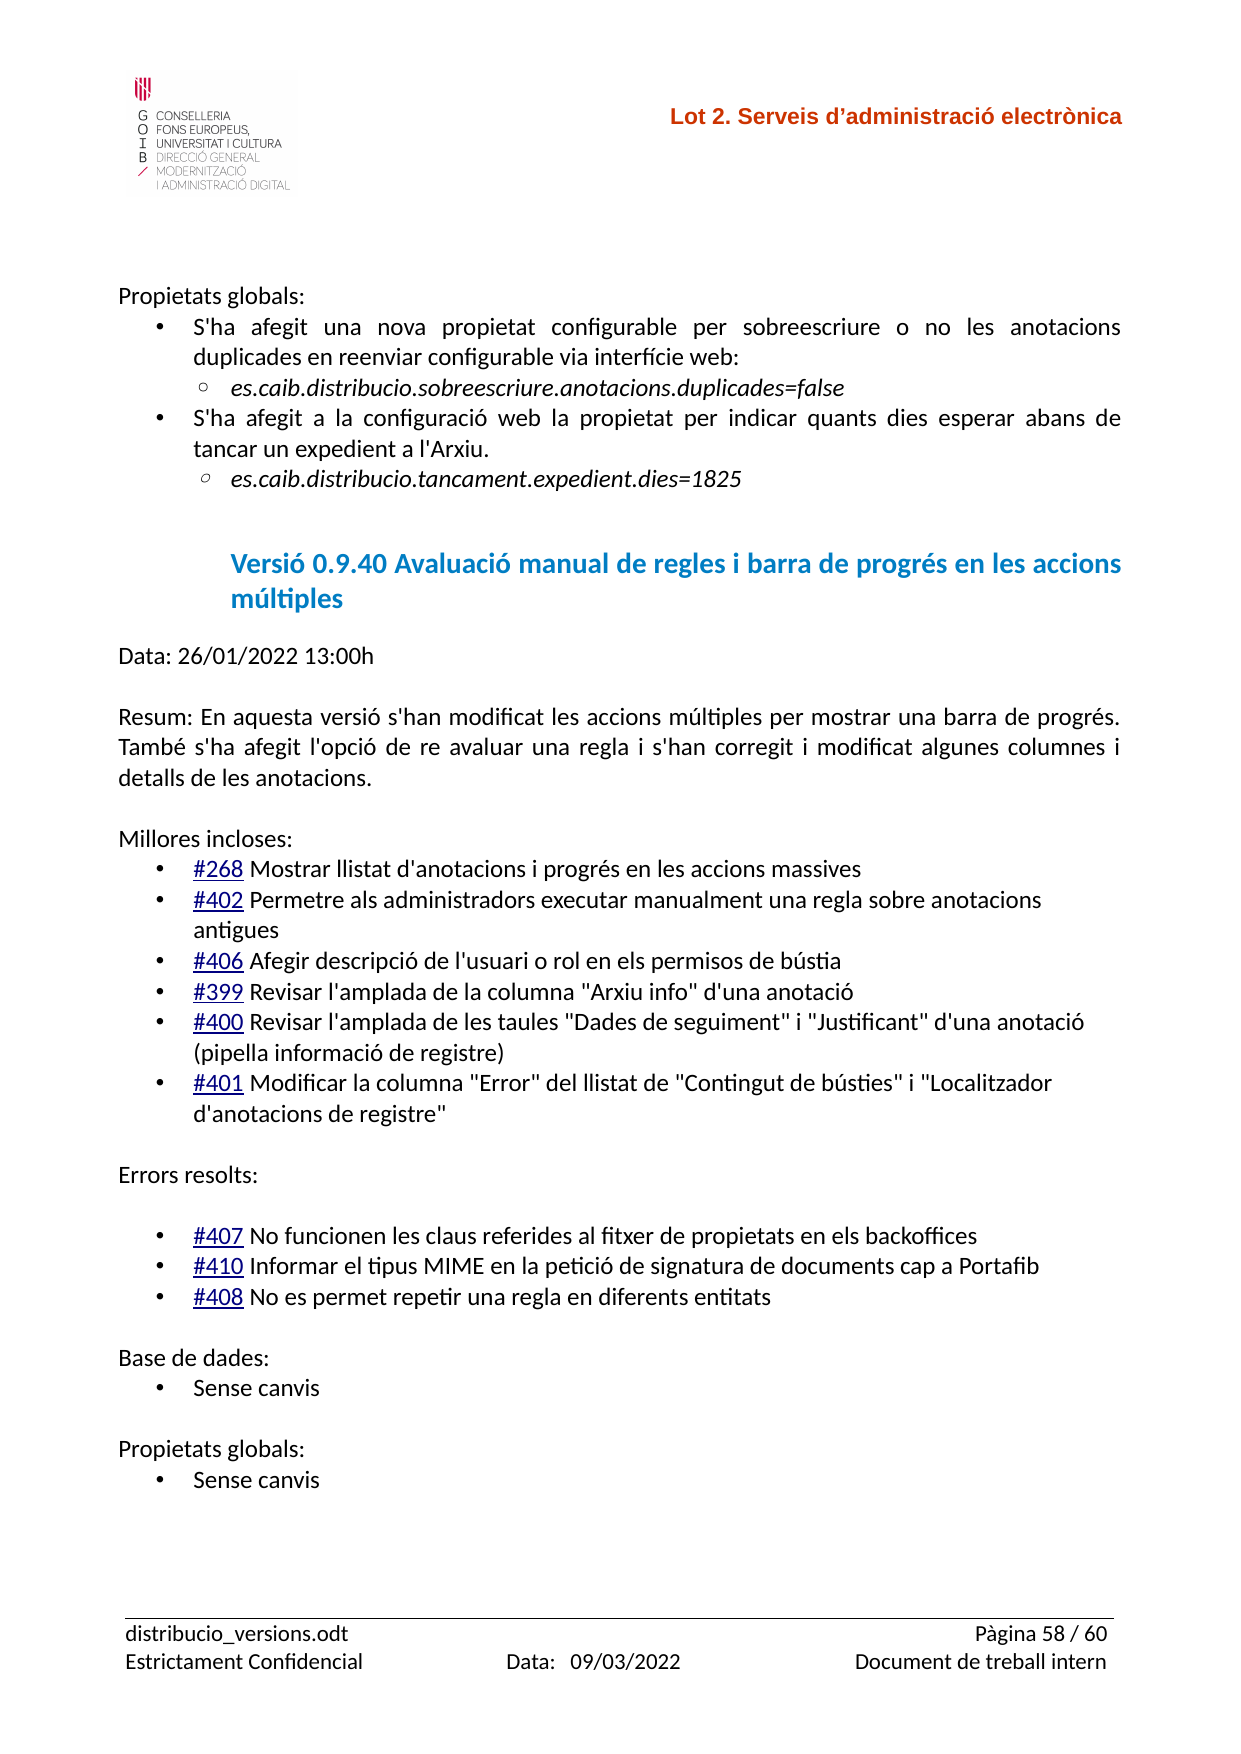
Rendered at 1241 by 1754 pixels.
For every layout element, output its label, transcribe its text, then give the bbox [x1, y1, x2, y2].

list #406 Afegir descripció de l'usuari o rol en els permisos de bústia [156, 945, 1122, 976]
text Data: 26/01/2022 13:00h [118, 640, 1122, 670]
text Propietats globals: [118, 1433, 1122, 1464]
list es.caib.distribucio.sobreescriure.anotacions.duplicades=false [193, 372, 1122, 402]
text Resum: En aquesta versió s'han modificat les accions múltiples per mostrar una barra de progrés. També s'ha afegit l'opció de re avaluar una regla i s'han corregit i modificat algunes columnes i detalls de les anotacions. [118, 701, 1122, 792]
list #400 Revisar l'amplada de les taules "Dades de seguiment" i "Justificant" d'una anotació (pipella informació de registre) [156, 1006, 1122, 1067]
list #268 Mostrar llistat d'anotacions i progrés en les accions massives [156, 853, 1122, 884]
list #401 Modificar la columna "Error" del llistat de "Contingut de bústies" i "Localitzador d'anotacions de registre" [156, 1067, 1122, 1128]
subtitle Versió 0.9.40 Avaluació manual de regles i barra de progrés en les accions múltiples [153, 545, 1122, 616]
list Sense canvis [156, 1464, 1122, 1494]
list #410 Informar el tipus MIME en la petició de signatura de documents cap a Portafib [156, 1250, 1122, 1281]
list #399 Revisar l'amplada de la columna "Arxiu info" d'una anotació [156, 976, 1122, 1006]
list S'ha afegit a la configuració web la propietat per indicar quants dies esperar abans de tancar un expedient a l'Arxiu. [156, 402, 1122, 463]
list S'ha afegit una nova propietat configurable per sobreescriure o no les anotacions duplicades en reenviar configurable via interfície web: [156, 311, 1122, 372]
list #407 No funcionen les claus referides al fitxer de propietats en els backoffices [156, 1220, 1122, 1250]
text Base de dades: [118, 1342, 1122, 1372]
list es.caib.distribucio.tancament.expedient.dies=1825 [193, 463, 1122, 494]
text Millores incloses: [118, 823, 1122, 853]
list #402 Permetre als administradors executar manualment una regla sobre anotacions antigues [156, 884, 1122, 945]
text Propietats globals: [118, 280, 1122, 311]
list Sense canvis [156, 1372, 1122, 1403]
text Errors resolts: [118, 1159, 1122, 1189]
list #408 No es permet repetir una regla en diferents entitats [156, 1281, 1122, 1311]
picture [126, 70, 299, 197]
